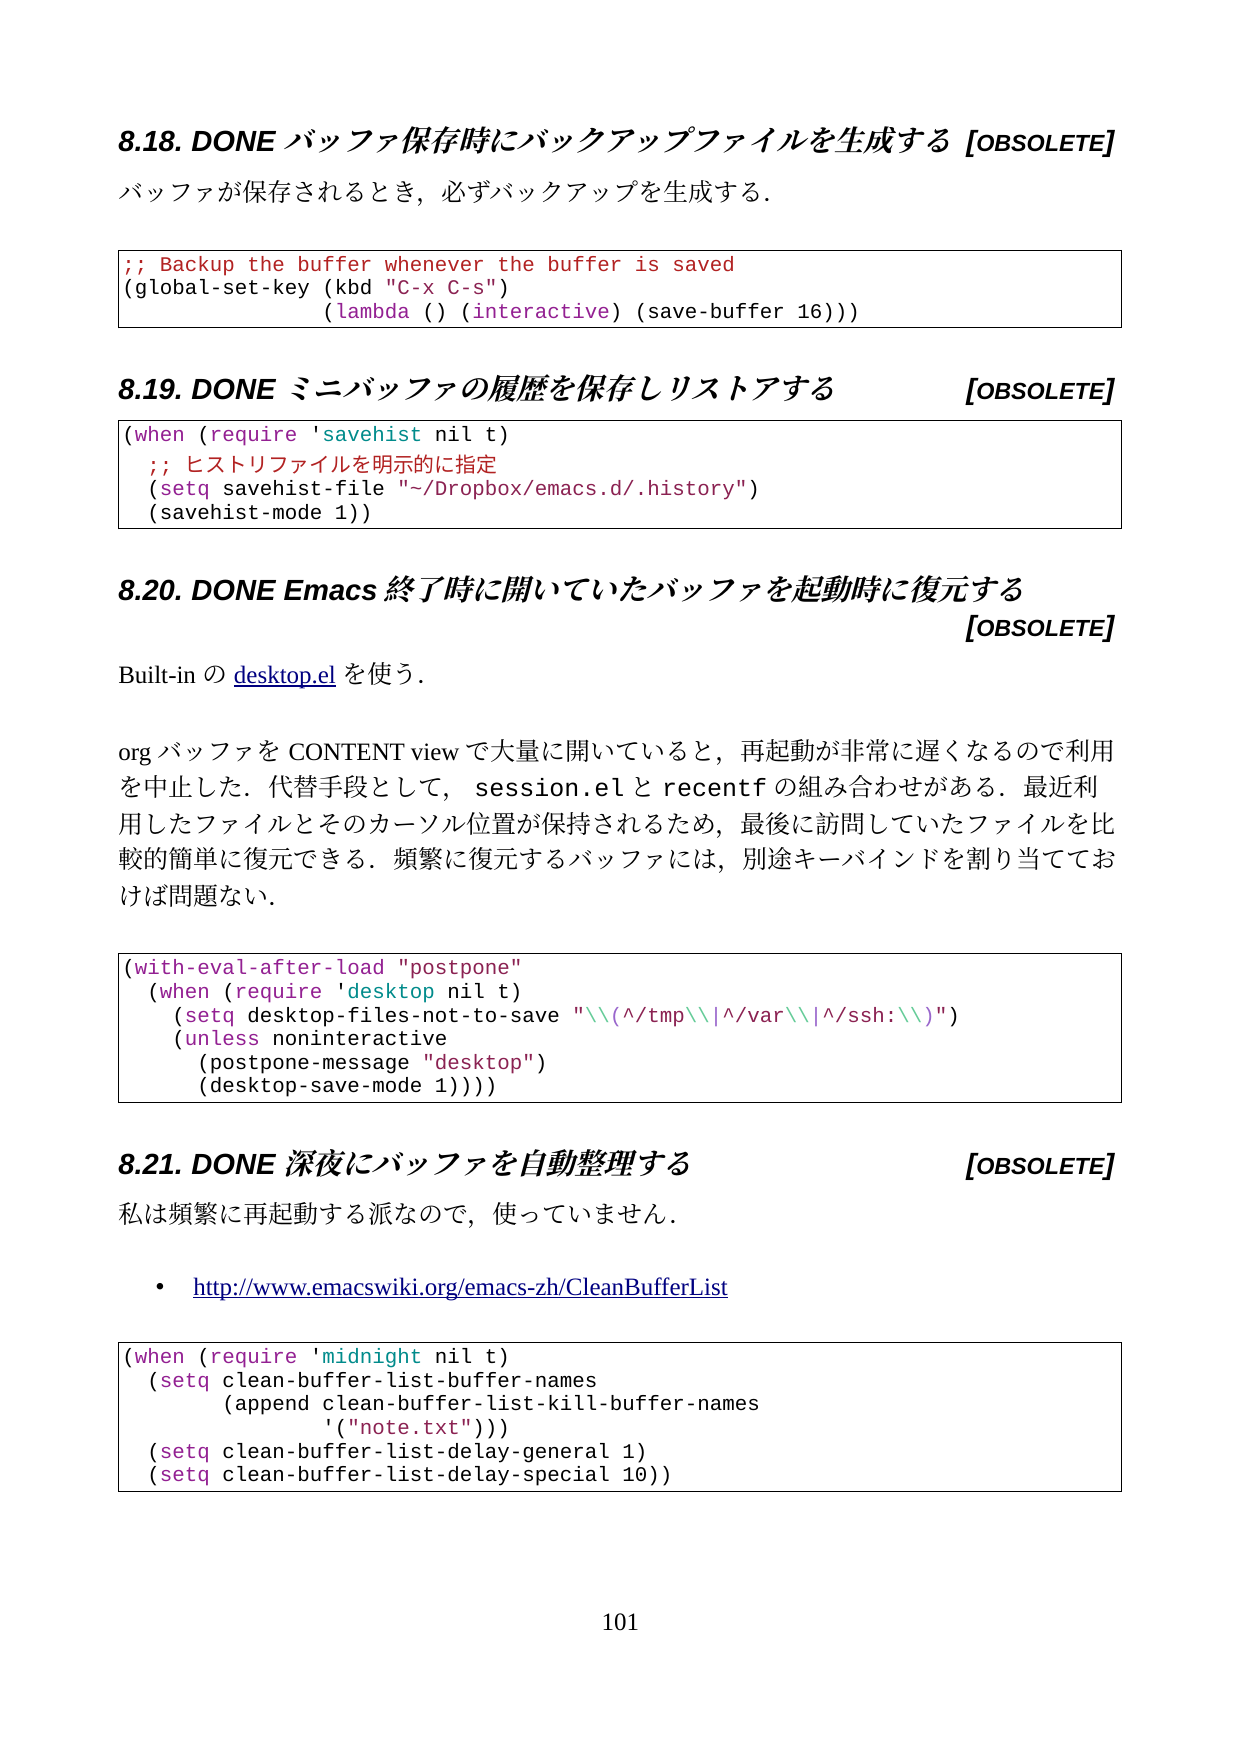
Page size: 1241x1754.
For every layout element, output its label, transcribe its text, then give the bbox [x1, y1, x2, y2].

text (savehist-mode 1)) [119, 498, 1121, 528]
text (setq clean-buffer-list-buffer-names [119, 1366, 1121, 1389]
text (unless noninteractive [119, 1024, 1121, 1048]
text (setq clean-buffer-list-delay-special 10)) [119, 1460, 1121, 1491]
text (when (require 'savehist nil t) [119, 421, 1121, 444]
text (desktop-save-mode 1)))) [119, 1072, 1121, 1102]
text ;; Backup the buffer whenever the buffer is saved [119, 251, 1121, 273]
text (setq clean-buffer-list-delay-general 1) [119, 1437, 1121, 1460]
text (setq desktop-files-not-to-save "\\(^/tmp\\|^/var\\|^/ssh:\\)") [119, 1001, 1121, 1024]
text (when (require 'desktop nil t) [119, 977, 1121, 1001]
text 私は頻繁に再起動する派なので，使っていません． [118, 1195, 1122, 1259]
text バッファが保存されるとき，必ずバックアップを生成する． [118, 172, 1122, 237]
text Built-in の desktop.el を使う． [118, 655, 1122, 719]
text org バッファを CONTENT view で大量に開いていると，再起動が非常に遅くなるので利用を中止した．代替手段として， session.el と recentf の組み合わせがある．最近利用したファイルとそのカーソル位置が保持されるため，最後に訪問していたファイルを比較的簡単に復元できる．頻繁に復元するバッファには，別途キーバインドを割り当てておけば問題ない． [118, 732, 1122, 941]
text (lambda () (interactive) (save-buffer 16))) [119, 297, 1121, 327]
text '("note.txt"))) [119, 1413, 1121, 1437]
subtitle DONE 深夜にバッファを自動整理する [obsolete] [118, 1141, 1122, 1182]
list http://www.emacswiki.org/emacs-zh/CleanBufferList [156, 1272, 1122, 1329]
text (postpone-message "desktop") [119, 1048, 1121, 1072]
text (when (require 'midnight nil t) [119, 1343, 1121, 1366]
text (global-set-key (kbd "C-x C-s") [119, 273, 1121, 297]
subtitle DONE Emacs終了時に開いていたバッファを起動時に復元する [obsolete] [118, 567, 1122, 642]
subtitle DONE ミニバッファの履歴を保存しリストアする [obsolete] [118, 366, 1122, 408]
text (append clean-buffer-list-kill-buffer-names [119, 1389, 1121, 1413]
text ;; ヒストリファイルを明示的に指定 [119, 444, 1121, 474]
subtitle DONE バッファ保存時にバックアップファイルを生成する [obsolete] [118, 118, 1122, 160]
text (with-eval-after-load "postpone" [119, 954, 1121, 977]
text (setq savehist-file "~/Dropbox/emacs.d/.history") [119, 474, 1121, 498]
